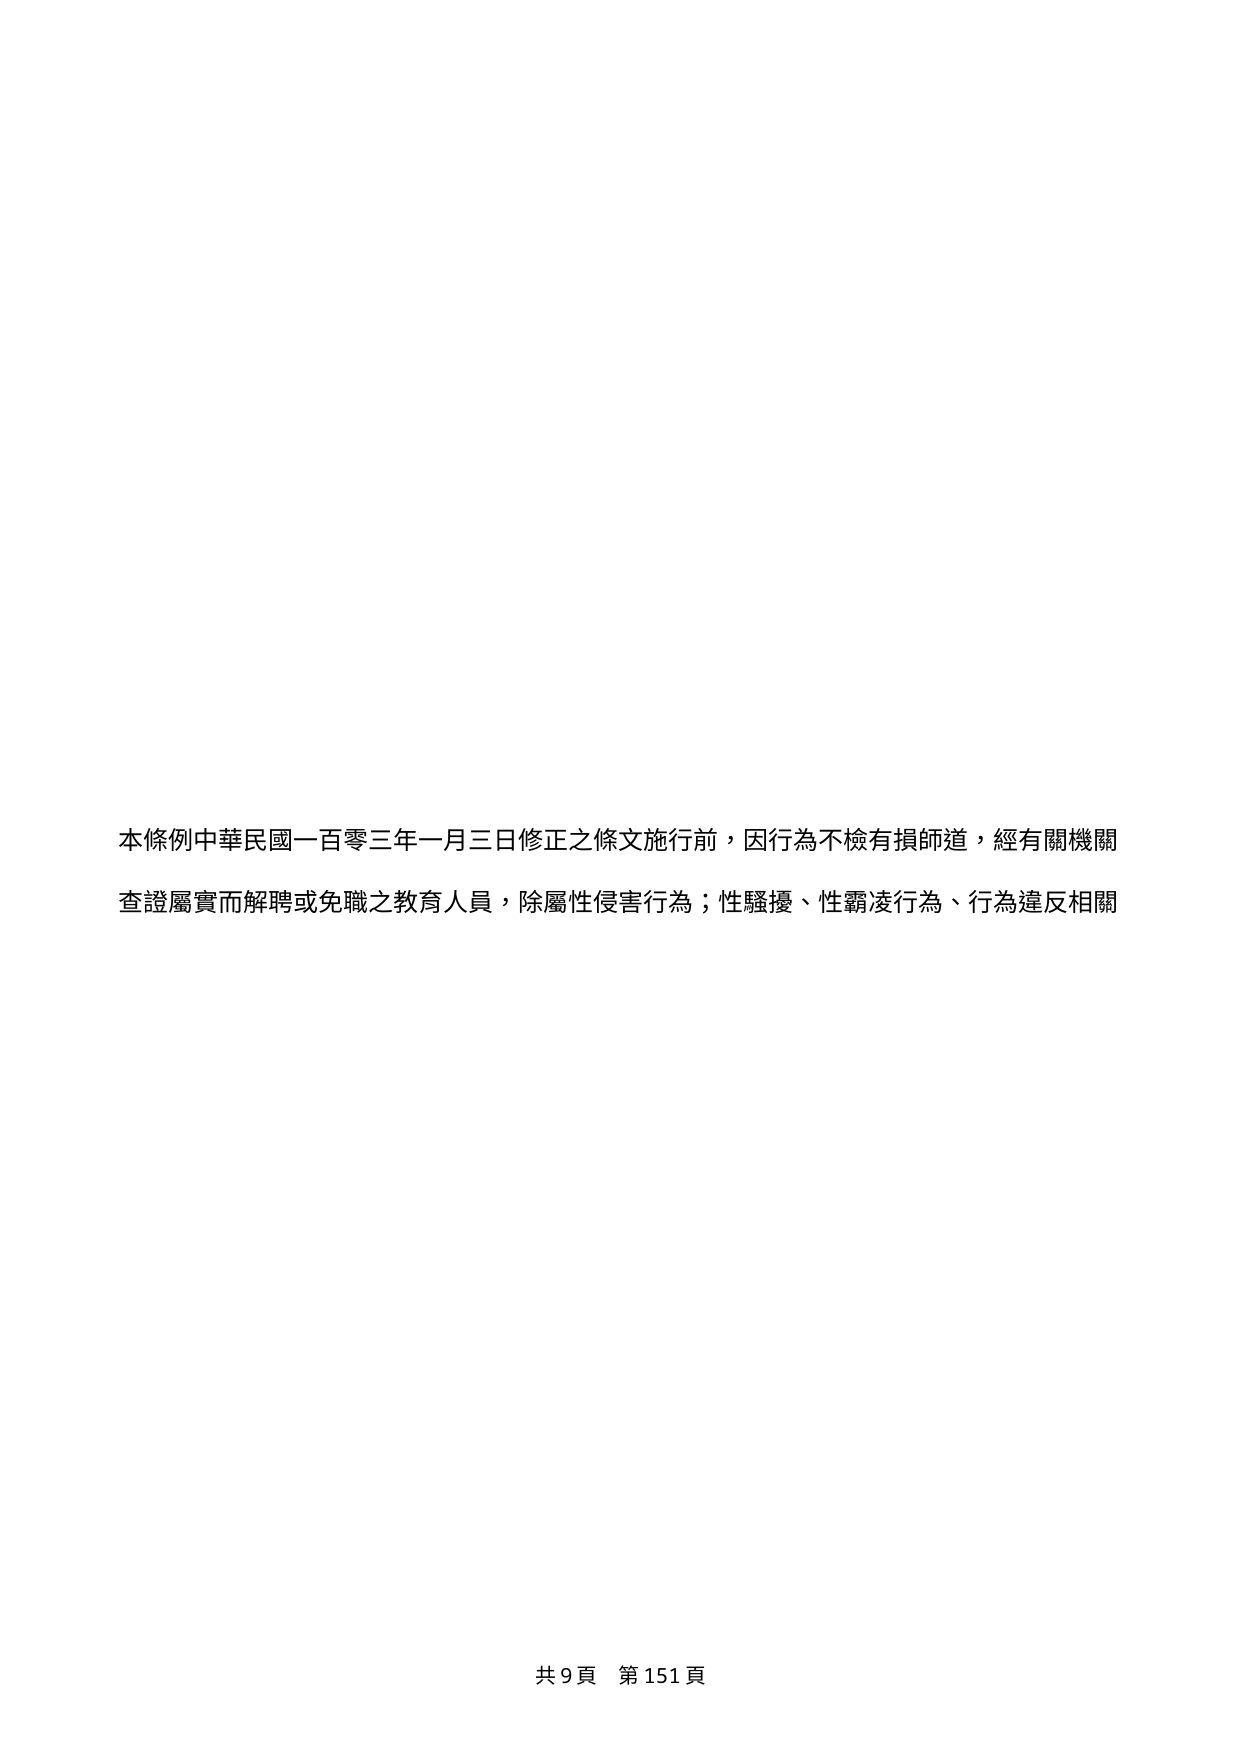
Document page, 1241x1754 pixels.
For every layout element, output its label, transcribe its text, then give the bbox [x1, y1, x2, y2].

text 本條例中華民國一百零三年一月三日修正之條文施行前，因行為不檢有損師道，經有關機關查證屬實而解聘或免職之教育人員，除屬性侵害行為；性騷擾、性霸凌行為、行為違反相關 [118, 797, 1122, 922]
